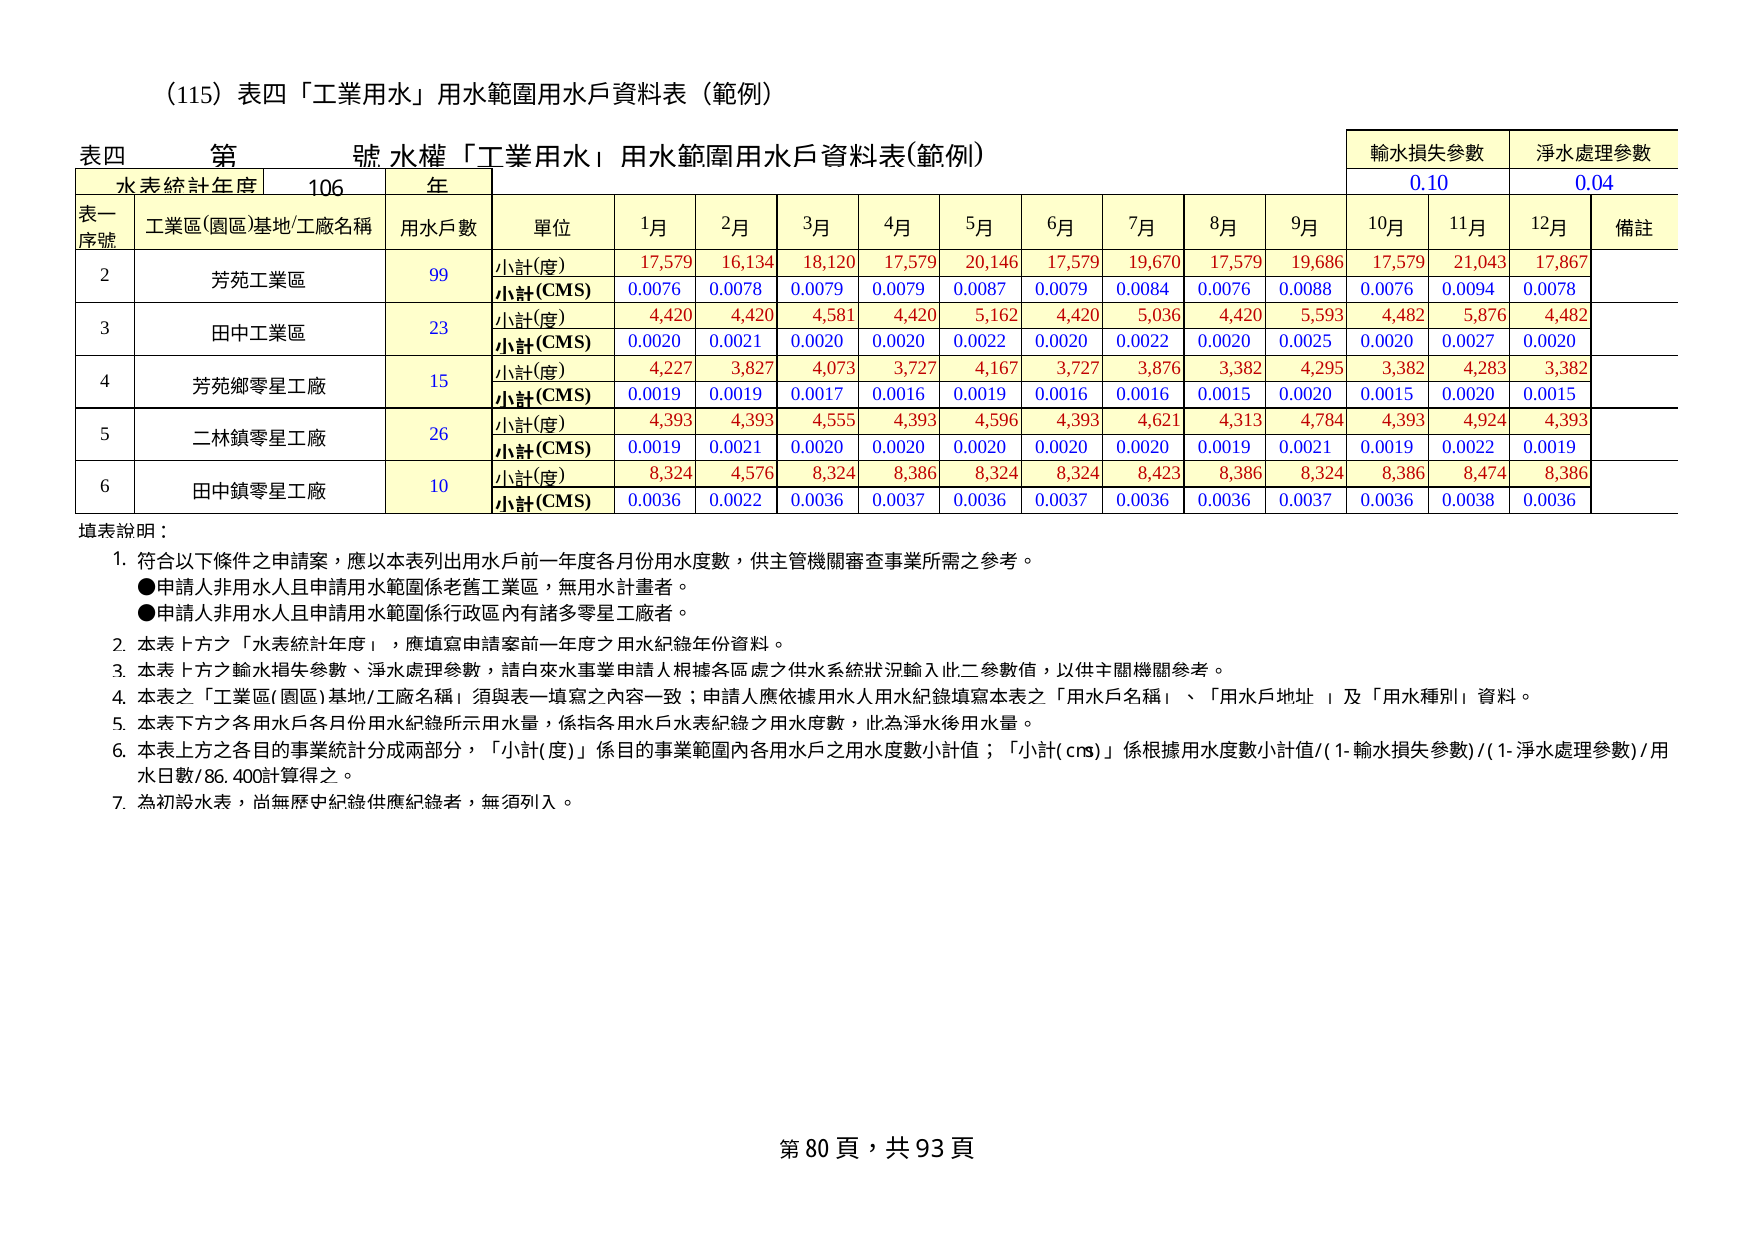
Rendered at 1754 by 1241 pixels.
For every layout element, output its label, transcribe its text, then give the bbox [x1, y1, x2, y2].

subtitle 表四「工業用水」用水範圍用水戶資料表（範例） [237, 75, 1679, 111]
